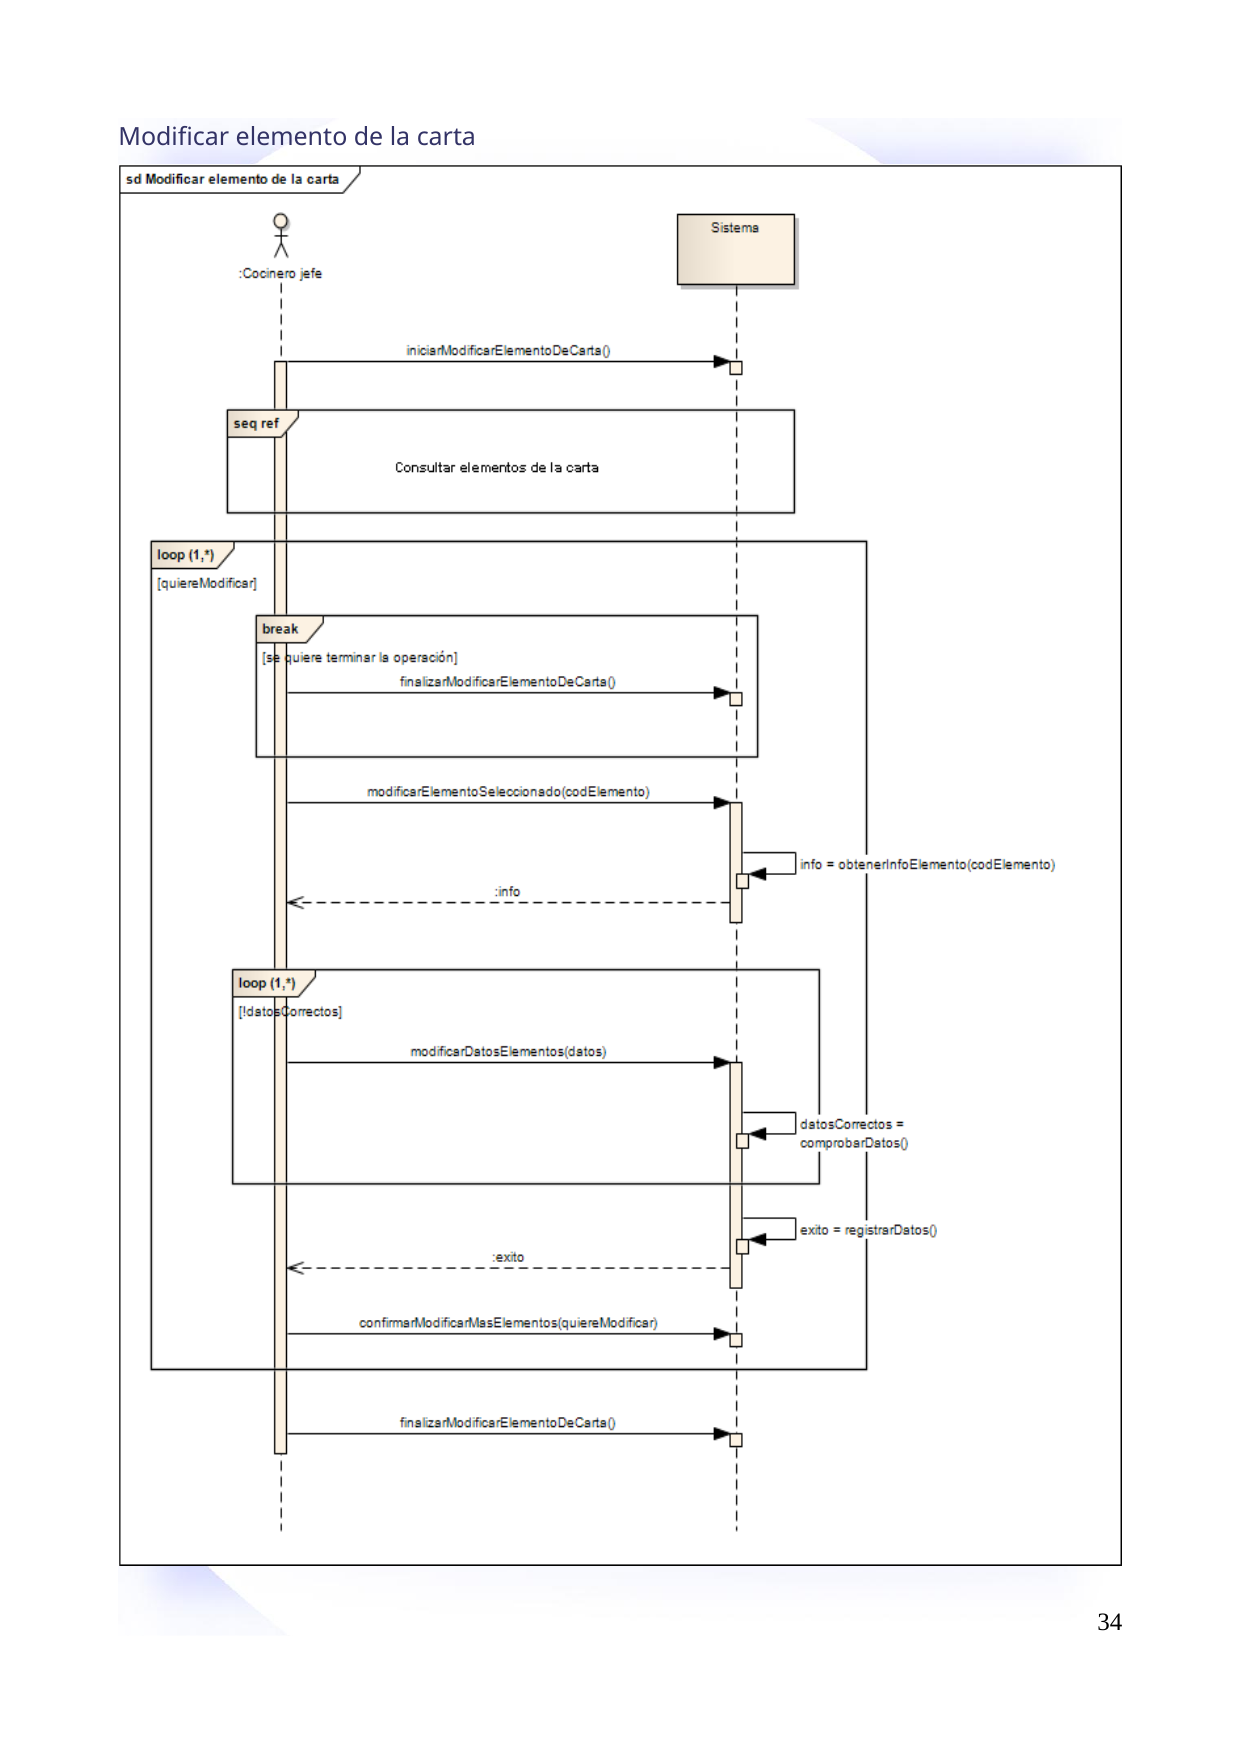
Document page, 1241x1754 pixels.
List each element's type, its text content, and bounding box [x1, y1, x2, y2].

subtitle Modificar elemento de la carta [118, 118, 1122, 152]
picture [118, 152, 1122, 1636]
